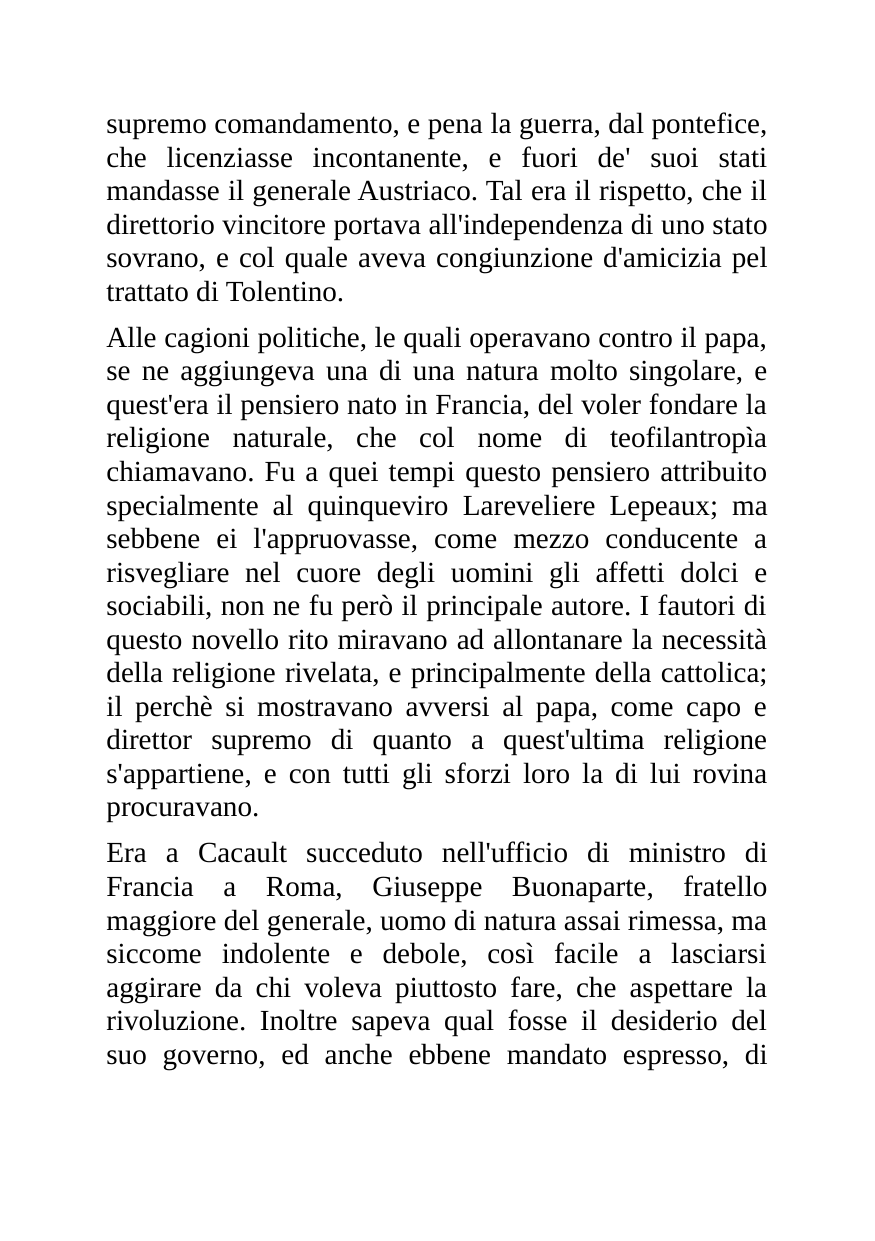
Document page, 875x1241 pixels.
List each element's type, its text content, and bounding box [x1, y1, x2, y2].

text Era a Cacault succeduto nell'ufficio di ministro di Francia a Roma, Giuseppe Buonaparte, fratello maggiore del generale, uomo di natura assai rimessa, ma siccome indolente e debole, così facile a lasciarsi aggirare da chi voleva piuttosto fare, che aspettare la rivoluzione. Inoltre sapeva qual fosse il desiderio del suo governo, ed anche ebbene mandato espresso, di [106, 836, 768, 1070]
text supremo comandamento, e pena la guerra, dal pontefice, che licenziasse incontanente, e fuori de' suoi stati mandasse il generale Austriaco. Tal era il rispetto, che il direttorio vincitore portava all'independenza di uno stato sovrano, e col quale aveva congiunzione d'amicizia pel trattato di Tolentino. [106, 106, 768, 307]
text Alle cagioni politiche, le quali operavano contro il papa, se ne aggiungeva una di una natura molto singolare, e quest'era il pensiero nato in Francia, del voler fondare la religione naturale, che col nome di teofilantropìa chiamavano. Fu a quei tempi questo pensiero attribuito specialmente al quinqueviro Lareveliere Lepeaux; ma sebbene ei l'appruovasse, come mezzo conducente a risvegliare nel cuore degli uomini gli affetti dolci e sociabili, non ne fu però il principale autore. I fautori di questo novello rito miravano ad allontanare la necessità della religione rivelata, e principalmente della cattolica; il perchè si mostravano avversi al papa, come capo e direttor supremo di quanto a quest'ultima religione s'appartiene, e con tutti gli sforzi loro la di lui rovina procuravano. [106, 320, 768, 823]
